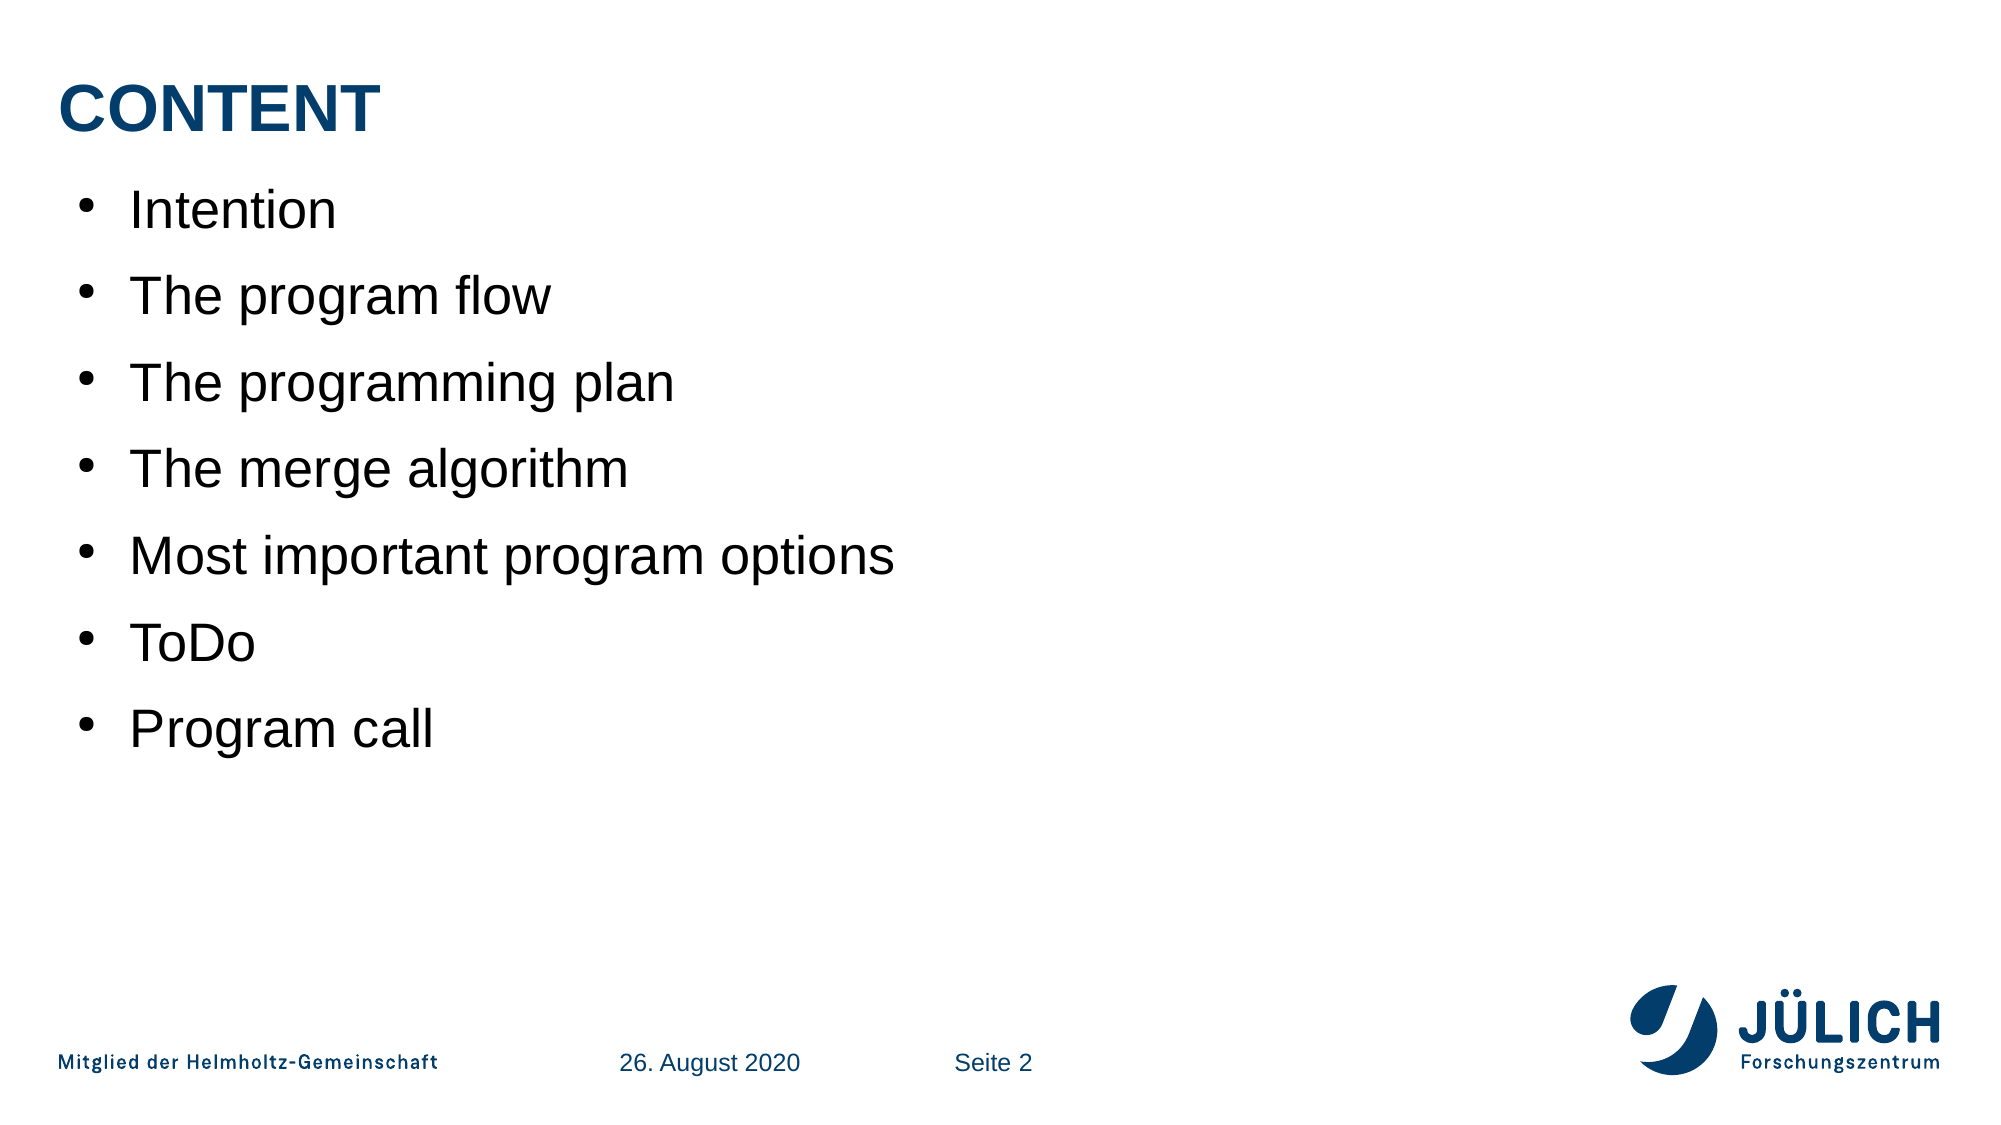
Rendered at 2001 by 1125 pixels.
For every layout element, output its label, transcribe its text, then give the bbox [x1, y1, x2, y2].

slide_number 26. August 2020 [619, 1046, 882, 1084]
slide_number Seite 8 [954, 1046, 1073, 1084]
list Intention The program flow The programming plan The merge algorithm Most important program options ToDo Program call [59, 164, 1938, 948]
title Content [59, 53, 1938, 164]
